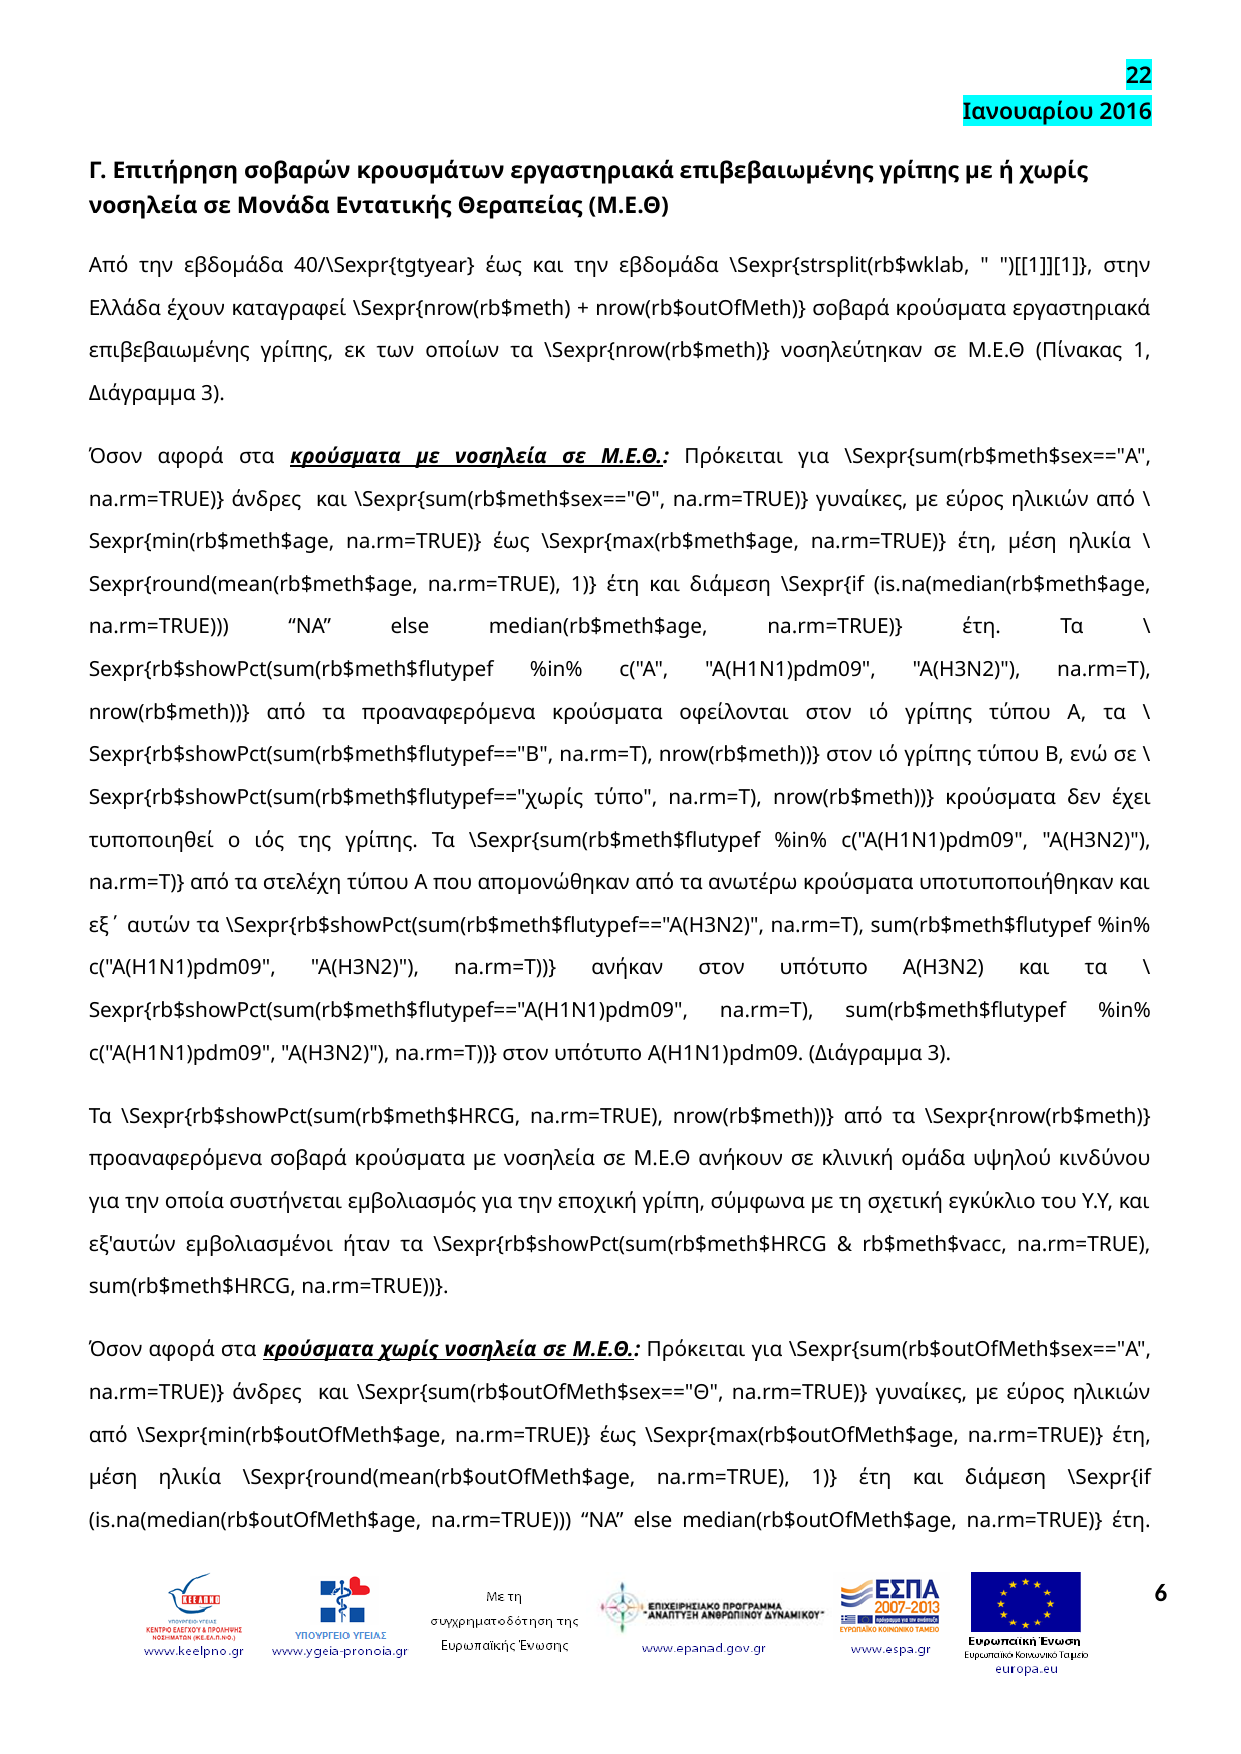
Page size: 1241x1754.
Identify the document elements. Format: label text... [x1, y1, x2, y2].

picture [137, 1564, 1103, 1681]
subtitle Γ. Επιτήρηση σοβαρών κρουσμάτων εργαστηριακά επιβεβαιωμένης γρίπης με ή χωρίς νοσηλεία σε Μονάδα Εντατικής Θεραπείας (Μ.Ε.Θ) [88, 153, 1152, 221]
text Όσον αφορά στα κρούσματα χωρίς νοσηλεία σε Μ.Ε.Θ.: Πρόκειται για \Sexpr{sum(rb$outOfMeth$sex=="Α", na.rm=TRUE)} άνδρες και \Sexpr{sum(rb$outOfMeth$sex=="Θ", na.rm=TRUE)} γυναίκες, με εύρος ηλικιών από \Sexpr{min(rb$outOfMeth$age, na.rm=TRUE)} έως \Sexpr{max(rb$outOfMeth$age, na.rm=TRUE)} έτη, μέση ηλικία \Sexpr{round(mean(rb$outOfMeth$age, na.rm=TRUE), 1)} έτη και διάμεση \Sexpr{if (is.na(median(rb$outOfMeth$age, na.rm=TRUE))) “NA” else median(rb$outOfMeth$age, na.rm=TRUE)} έτη. [88, 1334, 1152, 1533]
text Από την εβδομάδα 40/\Sexpr{tgtyear} έως και την εβδομάδα \Sexpr{strsplit(rb$wklab, " ")[[1]][1]}, στην Ελλάδα έχουν καταγραφεί \Sexpr{nrow(rb$meth) + nrow(rb$outOfMeth)} σοβαρά κρούσματα εργαστηριακά επιβεβαιωμένης γρίπης, εκ των οποίων τα \Sexpr{nrow(rb$meth)} νοσηλεύτηκαν σε Μ.Ε.Θ (Πίνακας 1, Διάγραμμα 3). [88, 250, 1152, 406]
text Τα \Sexpr{rb$showPct(sum(rb$meth$HRCG, na.rm=TRUE), nrow(rb$meth))} από τα \Sexpr{nrow(rb$meth)} προαναφερόμενα σοβαρά κρούσματα με νοσηλεία σε Μ.Ε.Θ ανήκουν σε κλινική ομάδα υψηλού κινδύνου για την οποία συστήνεται εμβολιασμός για την εποχική γρίπη, σύμφωνα με τη σχετική εγκύκλιο του Υ.Υ, και εξ'αυτών εμβολιασμένοι ήταν τα \Sexpr{rb$showPct(sum(rb$meth$HRCG & rb$meth$vacc, na.rm=TRUE), sum(rb$meth$HRCG, na.rm=TRUE))}. [88, 1101, 1152, 1300]
text Όσον αφορά στα κρούσματα με νοσηλεία σε Μ.Ε.Θ.: Πρόκειται για \Sexpr{sum(rb$meth$sex=="Α", na.rm=TRUE)} άνδρες και \Sexpr{sum(rb$meth$sex=="Θ", na.rm=TRUE)} γυναίκες, με εύρος ηλικιών από \Sexpr{min(rb$meth$age, na.rm=TRUE)} έως \Sexpr{max(rb$meth$age, na.rm=TRUE)} έτη, μέση ηλικία \Sexpr{round(mean(rb$meth$age, na.rm=TRUE), 1)} έτη και διάμεση \Sexpr{if (is.na(median(rb$meth$age, na.rm=TRUE))) “NA” else median(rb$meth$age, na.rm=TRUE)} έτη. Τα \Sexpr{rb$showPct(sum(rb$meth$flutypef %in% c("A", "A(H1N1)pdm09", "A(H3N2)"), na.rm=T), nrow(rb$meth))} από τα προαναφερόμενα κρούσματα οφείλονται στον ιό γρίπης τύπου Α, τα \Sexpr{rb$showPct(sum(rb$meth$flutypef=="B", na.rm=T), nrow(rb$meth))} στον ιό γρίπης τύπου Β, ενώ σε \Sexpr{rb$showPct(sum(rb$meth$flutypef=="χωρίς τύπο", na.rm=T), nrow(rb$meth))} κρούσματα δεν έχει τυποποιηθεί ο ιός της γρίπης. Τα \Sexpr{sum(rb$meth$flutypef %in% c("A(H1N1)pdm09", "A(H3N2)"), na.rm=T)} από τα στελέχη τύπου Α που απομονώθηκαν από τα ανωτέρω κρούσματα υποτυποποιήθηκαν και εξ΄ αυτών τα \Sexpr{rb$showPct(sum(rb$meth$flutypef=="A(H3N2)", na.rm=T), sum(rb$meth$flutypef %in% c("A(H1N1)pdm09", "A(H3N2)"), na.rm=T))} ανήκαν στον υπότυπο Α(Η3Ν2) και τα \Sexpr{rb$showPct(sum(rb$meth$flutypef=="A(H1N1)pdm09", na.rm=T), sum(rb$meth$flutypef %in% c("A(H1N1)pdm09", "A(H3N2)"), na.rm=T))} στον υπότυπο Α(Η1Ν1)pdm09. (Διάγραμμα 3). [88, 441, 1152, 1066]
